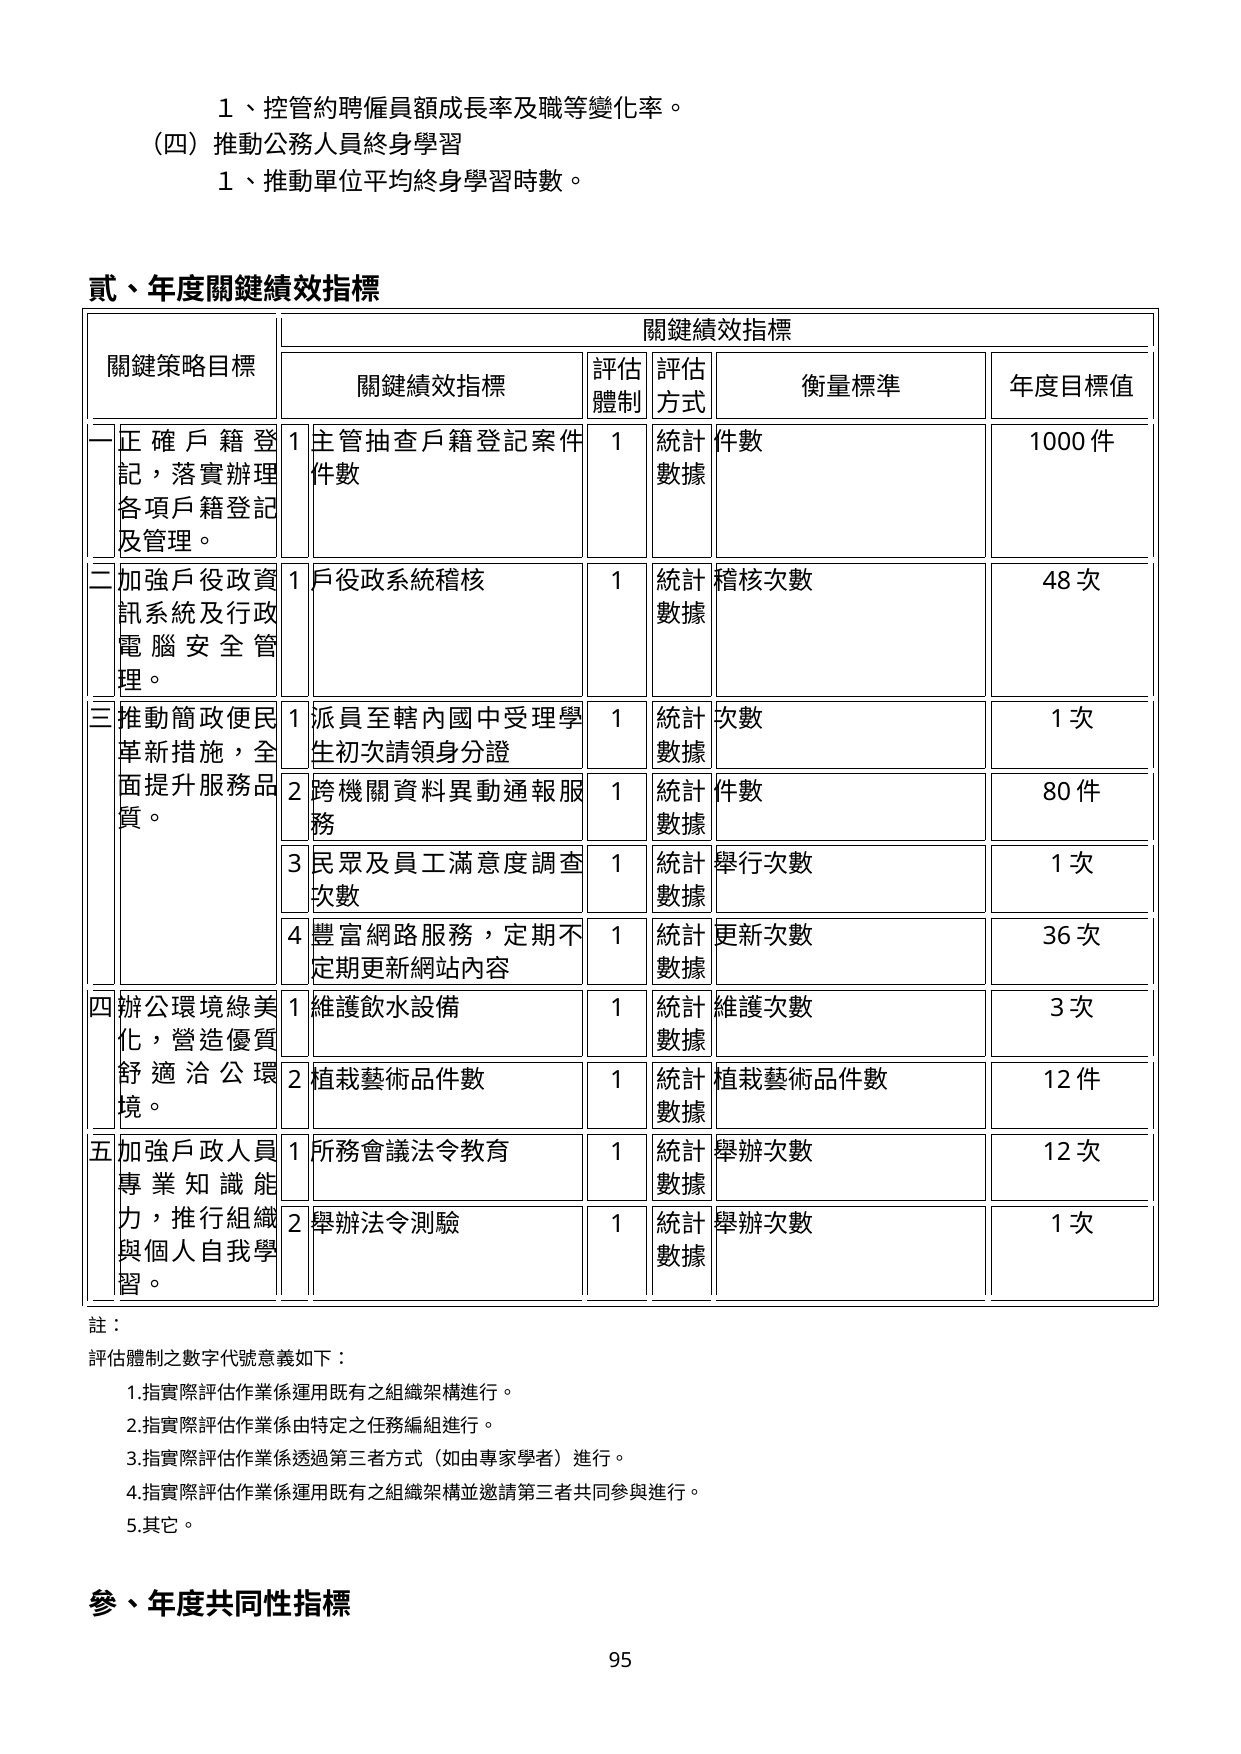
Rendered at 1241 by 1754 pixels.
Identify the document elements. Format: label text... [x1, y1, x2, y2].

table_cell 1000件 [988, 418, 1156, 557]
table_cell 辦公環境綠美化，營造優質舒適洽公環境。 [117, 984, 278, 1128]
table_cell 統計數據 [649, 840, 714, 912]
table_cell 1 [278, 557, 311, 696]
table_cell 稽核次數 [714, 557, 988, 696]
table_cell 舉辦法令測驗 [311, 1200, 585, 1300]
text （四）推動公務人員終身學習 [139, 125, 1152, 161]
table_cell 二 [85, 557, 117, 696]
text １、推動單位平均終身學習時數。 [214, 161, 1152, 197]
table_cell 派員至轄內國中受理學生初次請領身分證 [311, 696, 585, 768]
table_cell 主管抽查戶籍登記案件件數 [311, 418, 585, 557]
table_header 關鍵策略目標 [85, 309, 278, 418]
table_cell 豐富網路服務，定期不定期更新網站內容 [311, 912, 585, 984]
table_cell 統計數據 [649, 418, 714, 557]
table_cell 維護飲水設備 [311, 984, 585, 1056]
table_cell 1 [585, 840, 649, 912]
table_cell 80件 [988, 768, 1156, 840]
table_cell 加強戶政人員專業知識能力，推行組織與個人自我學習。 [117, 1128, 278, 1300]
table_cell 推動簡政便民革新措施，全面提升服務品質。 [117, 696, 278, 984]
table_cell 1次 [988, 840, 1156, 912]
table_cell 1 [585, 1128, 649, 1200]
table_cell 1次 [988, 1200, 1156, 1300]
table_cell 跨機關資料異動通報服務 [311, 768, 585, 840]
text 5.其它。 [89, 1506, 1152, 1539]
text １、控管約聘僱員額成長率及職等變化率。 [214, 89, 1152, 125]
table_cell 統計數據 [649, 768, 714, 840]
text 3.指實際評估作業係透過第三者方式（如由專家學者）進行。 [89, 1439, 1152, 1472]
text 2.指實際評估作業係由特定之任務編組進行。 [89, 1406, 1152, 1439]
table_cell 1 [278, 1128, 311, 1200]
table_cell 統計數據 [649, 557, 714, 696]
table_cell 更新次數 [714, 912, 988, 984]
table_cell 所務會議法令教育 [311, 1128, 585, 1200]
table_cell 衡量標準 [714, 347, 988, 418]
text 註： [89, 1307, 1152, 1339]
text 貳、年度關鍵績效指標 [89, 266, 1152, 307]
table_cell 戶役政系統稽核 [311, 557, 585, 696]
table_cell 2 [278, 1200, 311, 1300]
table_cell 件數 [714, 768, 988, 840]
table_cell 2 [278, 768, 311, 840]
table_cell 五 [85, 1128, 117, 1300]
table_cell 1次 [988, 696, 1156, 768]
text 4.指實際評估作業係運用既有之組織架構並邀請第三者共同參與進行。 [89, 1472, 1152, 1506]
table_cell 3 [278, 840, 311, 912]
table_header 關鍵績效指標 [278, 309, 1156, 346]
text 參、年度共同性指標 [89, 1581, 1152, 1623]
table_cell 1 [278, 984, 311, 1056]
table_cell 統計數據 [649, 912, 714, 984]
table_cell 一 [85, 418, 117, 557]
table_cell 植栽藝術品件數 [714, 1056, 988, 1128]
table_cell 舉辦次數 [714, 1128, 988, 1200]
table_cell 舉辦次數 [714, 1200, 988, 1300]
table_cell 四 [85, 984, 117, 1128]
table_cell 1 [585, 984, 649, 1056]
table_cell 1 [585, 418, 649, 557]
table_cell 三 [85, 696, 117, 984]
table_cell 統計數據 [649, 696, 714, 768]
table_cell 1 [278, 696, 311, 768]
table_cell 3次 [988, 984, 1156, 1056]
table_cell 1 [585, 768, 649, 840]
table_cell 植栽藝術品件數 [311, 1056, 585, 1128]
table_cell 1 [585, 696, 649, 768]
table_cell 12次 [988, 1128, 1156, 1200]
table_cell 維護次數 [714, 984, 988, 1056]
table_cell 1 [585, 1200, 649, 1300]
table_cell 統計數據 [649, 1128, 714, 1200]
table_cell 民眾及員工滿意度調查次數 [311, 840, 585, 912]
table_cell 36次 [988, 912, 1156, 984]
table_cell 1 [585, 1056, 649, 1128]
text 評估體制之數字代號意義如下： [89, 1339, 1152, 1372]
table_cell 統計數據 [649, 984, 714, 1056]
table_cell 統計數據 [649, 1200, 714, 1300]
table_cell 年度目標值 [988, 346, 1156, 418]
table_cell 12件 [988, 1056, 1156, 1128]
text 1.指實際評估作業係運用既有之組織架構進行。 [89, 1372, 1152, 1406]
table_cell 2 [278, 1056, 311, 1128]
table_cell 評估 方式 [649, 347, 714, 418]
table_cell 正確戶籍登記，落實辦理各項戶籍登記及管理。 [117, 418, 278, 557]
table_cell 件數 [714, 418, 988, 557]
table_cell 加強戶役政資訊系統及行政電腦安全管理。 [117, 557, 278, 696]
table_cell 1 [585, 912, 649, 984]
table_cell 1 [585, 557, 649, 696]
table_cell 48次 [988, 557, 1156, 696]
table_cell 舉行次數 [714, 840, 988, 912]
table_cell 評估 體制 [585, 347, 649, 418]
table_cell 關鍵績效指標 [278, 346, 585, 418]
table_cell 4 [278, 912, 311, 984]
table_cell 次數 [714, 696, 988, 768]
table_cell 統計數據 [649, 1056, 714, 1128]
table_cell 1 [278, 418, 311, 557]
